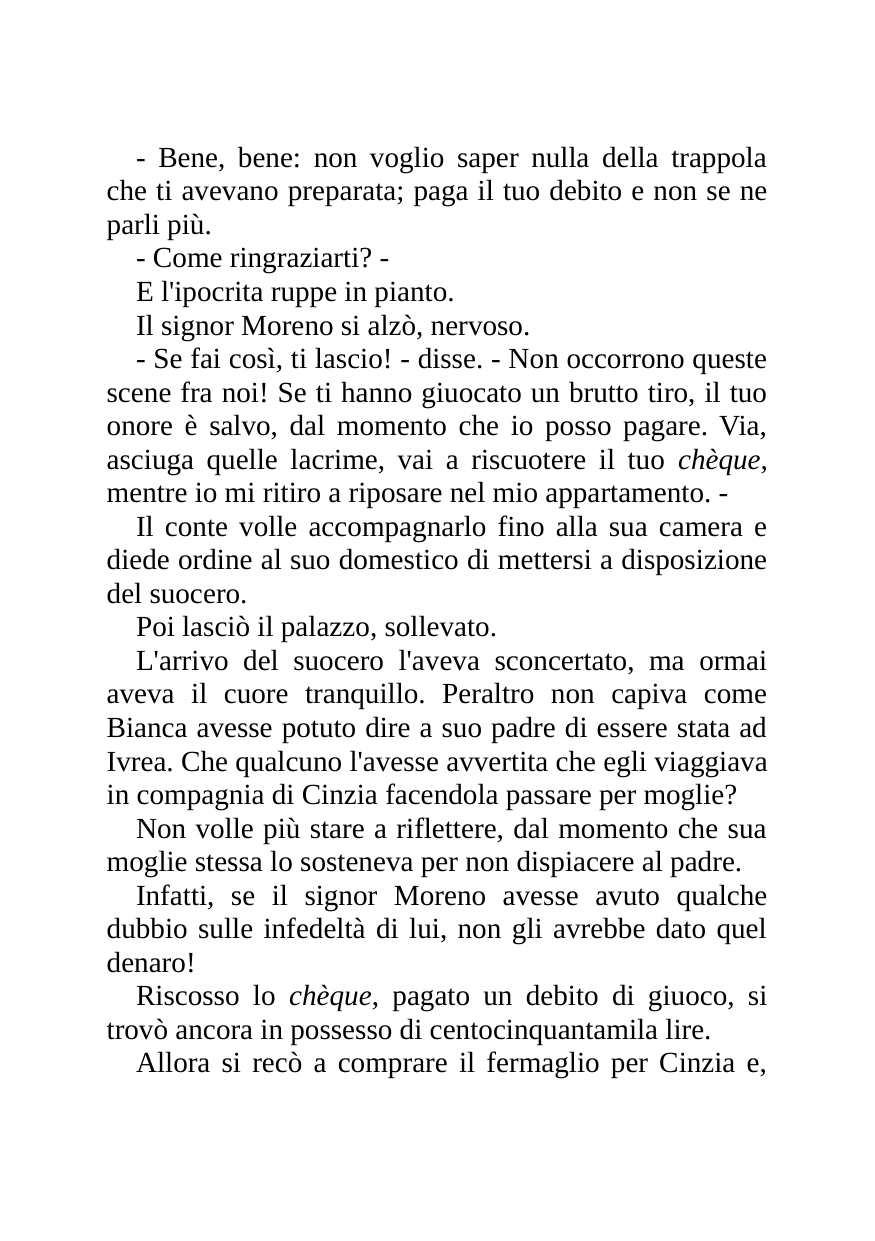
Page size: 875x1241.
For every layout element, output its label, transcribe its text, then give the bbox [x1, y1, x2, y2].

text Non volle più stare a riflettere, dal momento che sua moglie stessa lo sosteneva per non dispiacere al padre. [106, 811, 768, 878]
text - Come ringraziarti? - [106, 241, 768, 274]
text - Bene, bene: non voglio saper nulla della trappola che ti avevano preparata; paga il tuo debito e non se ne parli più. [106, 140, 768, 241]
text Poi lasciò il palazzo, sollevato. [106, 609, 768, 643]
text L'arrivo del suocero l'aveva sconcertato, ma ormai aveva il cuore tranquillo. Peraltro non capiva come Bianca avesse potuto dire a suo padre di essere stata ad Ivrea. Che qualcuno l'avesse avvertita che egli viaggiava in compagnia di Cinzia facendola passare per moglie? [106, 643, 768, 811]
text Il conte volle accompagnarlo fino alla sua camera e diede ordine al suo domestico di mettersi a disposizione del suocero. [106, 509, 768, 609]
text Riscosso lo chèque, pagato un debito di giuoco, si trovò ancora in possesso di centocinquantamila lire. [106, 978, 768, 1046]
text E l'ipocrita ruppe in pianto. [106, 274, 768, 308]
text - Se fai così, ti lascio! - disse. - Non occorrono queste scene fra noi! Se ti hanno giuocato un brutto tiro, il tuo onore è salvo, dal momento che io posso pagare. Via, asciuga quelle lacrime, vai a riscuotere il tuo chèque, mentre io mi ritiro a riposare nel mio appartamento. - [106, 341, 768, 509]
text Allora si recò a comprare il fermaglio per Cinzia e, [106, 1046, 768, 1079]
text Infatti, se il signor Moreno avesse avuto qualche dubbio sulle infedeltà di lui, non gli avrebbe dato quel denaro! [106, 878, 768, 978]
text Il signor Moreno si alzò, nervoso. [106, 308, 768, 341]
